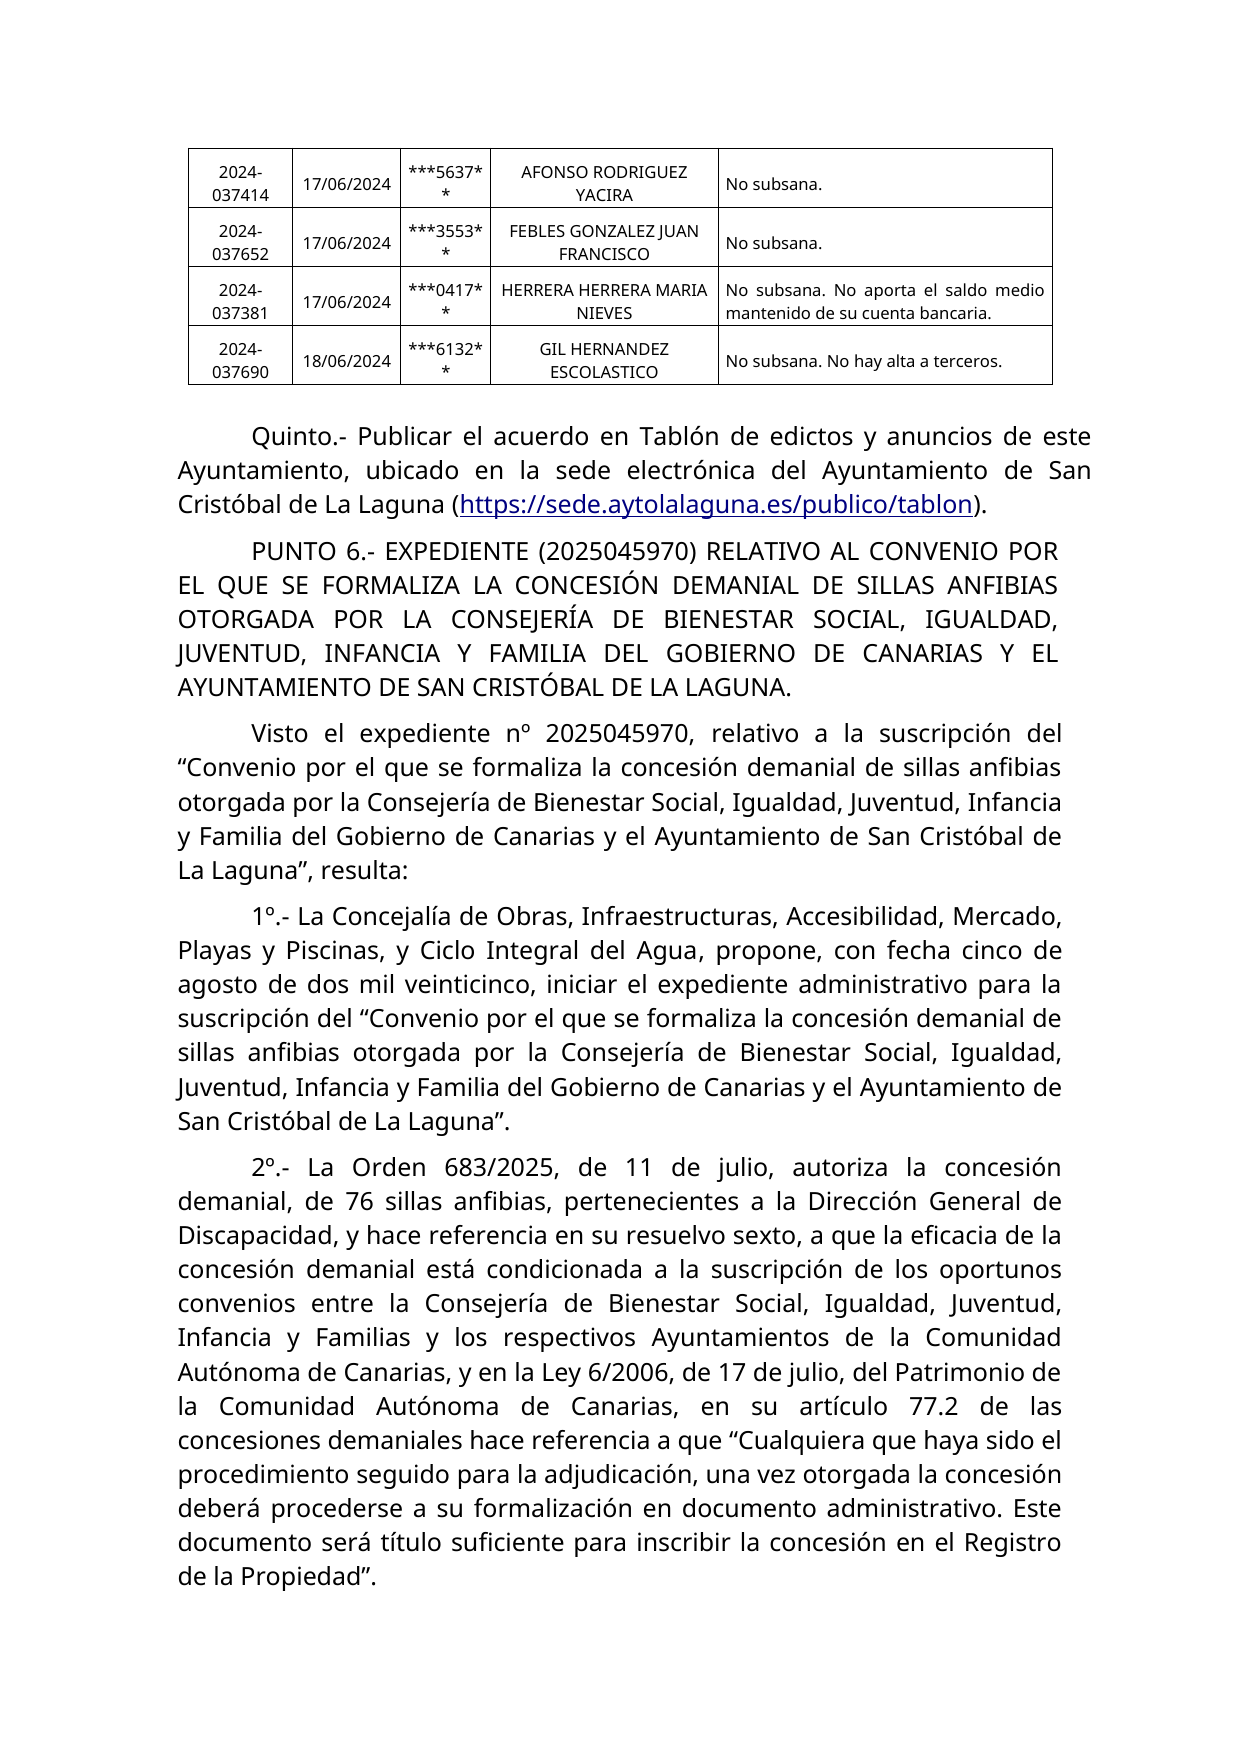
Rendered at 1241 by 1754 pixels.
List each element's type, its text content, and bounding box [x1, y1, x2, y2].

text Quinto.- Publicar el acuerdo en Tablón de edictos y anuncios de este Ayuntamiento, ubicado en la sede electrónica del Ayuntamiento de San Cristóbal de La Laguna (https://sede.aytolalaguna.es/publico/tablon). [177, 418, 1093, 521]
table_cell No subsana. No aporta el saldo medio mantenido de su cuenta bancaria. [719, 267, 1052, 324]
table_cell No subsana. [719, 208, 1052, 266]
text Visto el expediente nº 2025045970, relativo a la suscripción del “Convenio por el que se formaliza la concesión demanial de sillas anfibias otorgada por la Consejería de Bienestar Social, Igualdad, Juventud, Infancia y Familia del Gobierno de Canarias y el Ayuntamiento de San Cristóbal de La Laguna”, resulta: [177, 716, 1063, 886]
table_cell No subsana. [719, 149, 1052, 207]
table_cell 17/06/2024 [293, 208, 400, 266]
table_cell 2024-037414 [189, 149, 292, 207]
table_cell 17/06/2024 [293, 267, 400, 324]
text 1º.- La Concejalía de Obras, Infraestructuras, Accesibilidad, Mercado, Playas y Piscinas, y Ciclo Integral del Agua, propone, con fecha cinco de agosto de dos mil veinticinco, iniciar el expediente administrativo para la suscripción del “Convenio por el que se formaliza la concesión demanial de sillas anfibias otorgada por la Consejería de Bienestar Social, Igualdad, Juventud, Infancia y Familia del Gobierno de Canarias y el Ayuntamiento de San Cristóbal de La Laguna”. [177, 899, 1063, 1137]
table_cell ***3553** [401, 208, 490, 266]
table_cell ***0417** [401, 267, 490, 324]
table_cell ***5637** [401, 149, 490, 207]
table_cell 17/06/2024 [293, 149, 400, 207]
table_cell FEBLES GONZALEZ JUAN FRANCISCO [491, 208, 718, 266]
table_cell AFONSO RODRIGUEZ YACIRA [491, 149, 718, 207]
table_cell ***6132** [401, 326, 490, 383]
table_cell 18/06/2024 [293, 326, 400, 383]
text PUNTO 6.- EXPEDIENTE (2025045970) RELATIVO AL CONVENIO POR EL QUE SE FORMALIZA LA CONCESIÓN DEMANIAL DE SILLAS ANFIBIAS OTORGADA POR LA CONSEJERÍA DE BIENESTAR SOCIAL, IGUALDAD, JUVENTUD, INFANCIA Y FAMILIA DEL GOBIERNO DE CANARIAS Y EL AYUNTAMIENTO DE SAN CRISTÓBAL DE LA LAGUNA. [177, 533, 1060, 703]
table_cell 2024-037652 [189, 208, 292, 266]
table_cell 2024-037381 [189, 267, 292, 324]
text 2º.- La Orden 683/2025, de 11 de julio, autoriza la concesión demanial, de 76 sillas anfibias, pertenecientes a la Dirección General de Discapacidad, y hace referencia en su resuelvo sexto, a que la eficacia de la concesión demanial está condicionada a la suscripción de los oportunos convenios entre la Consejería de Bienestar Social, Igualdad, Juventud, Infancia y Familias y los respectivos Ayuntamientos de la Comunidad Autónoma de Canarias, y en la Ley 6/2006, de 17 de julio, del Patrimonio de la Comunidad Autónoma de Canarias, en su artículo 77.2 de las concesiones demaniales hace referencia a que “Cualquiera que haya sido el procedimiento seguido para la adjudicación, una vez otorgada la concesión deberá procederse a su formalización en documento administrativo. Este documento será título suficiente para inscribir la concesión en el Registro de la Propiedad”. [177, 1150, 1063, 1593]
table_cell 2024-037690 [189, 326, 292, 383]
table_cell No subsana. No hay alta a terceros. [719, 326, 1052, 383]
table_cell GIL HERNANDEZ ESCOLASTICO [491, 326, 718, 383]
table_cell HERRERA HERRERA MARIA NIEVES [491, 267, 718, 324]
